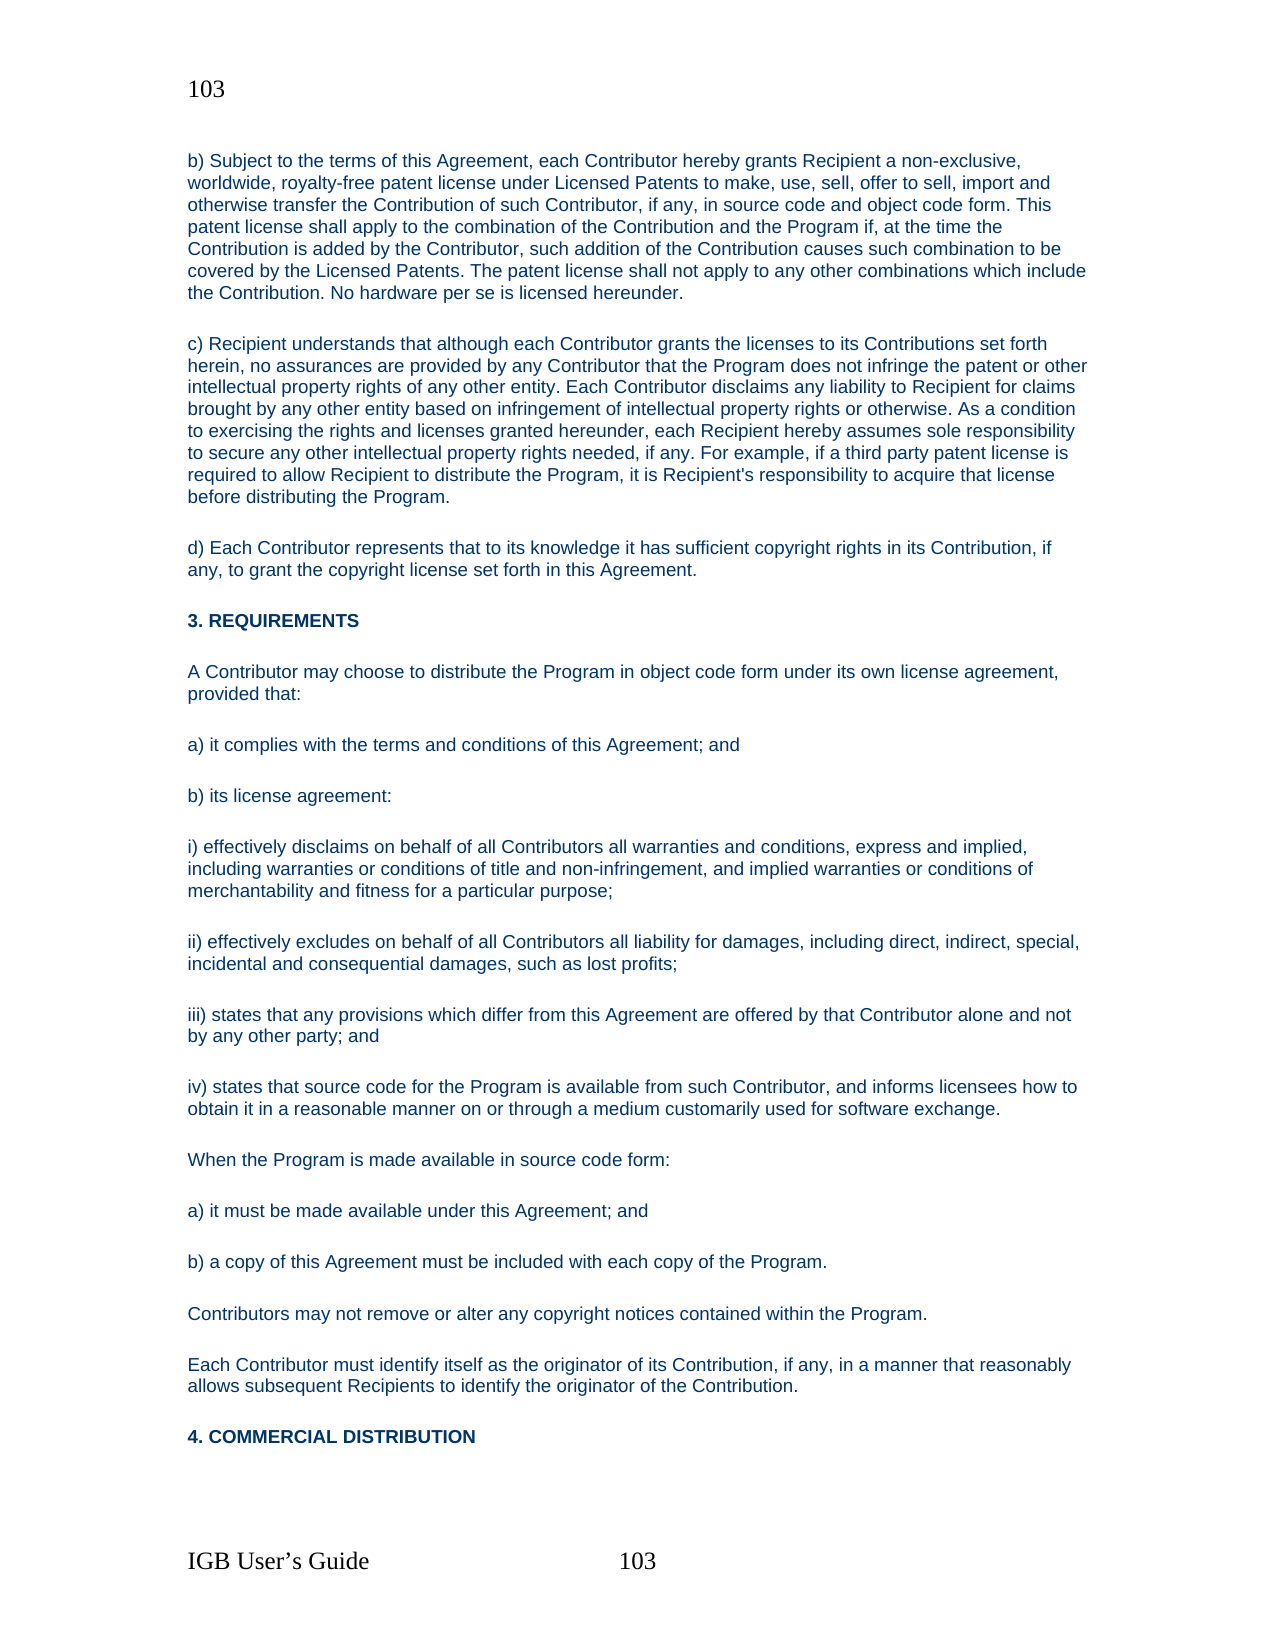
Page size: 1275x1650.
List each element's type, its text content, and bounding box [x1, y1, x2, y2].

text When the Program is made available in source code form: [187, 1149, 1087, 1171]
text b) Subject to the terms of this Agreement, each Contributor hereby grants Recipient a non-exclusive, worldwide, royalty-free patent license under Licensed Patents to make, use, sell, offer to sell, import and otherwise transfer the Contribution of such Contributor, if any, in source code and object code form. This patent license shall apply to the combination of the Contribution and the Program if, at the time the Contribution is added by the Contributor, such addition of the Contribution causes such combination to be covered by the Licensed Patents. The patent license shall not apply to any other combinations which include the Contribution. No hardware per se is licensed hereunder. [187, 150, 1087, 303]
text 3. REQUIREMENTS [187, 609, 1087, 631]
text a) it must be made available under this Agreement; and [187, 1200, 1087, 1222]
text 4. COMMERCIAL DISTRIBUTION [187, 1426, 1087, 1448]
text Each Contributor must identify itself as the originator of its Contribution, if any, in a manner that reasonably allows subsequent Recipients to identify the originator of the Contribution. [187, 1353, 1087, 1397]
text d) Each Contributor represents that to its knowledge it has sufficient copyright rights in its Contribution, if any, to grant the copyright license set forth in this Agreement. [187, 536, 1087, 580]
text a) it complies with the terms and conditions of this Agreement; and [187, 733, 1087, 755]
text iii) states that any provisions which differ from this Agreement are offered by that Contributor alone and not by any other party; and [187, 1003, 1087, 1047]
text b) a copy of this Agreement must be included with each copy of the Program. [187, 1251, 1087, 1273]
text b) its license agreement: [187, 784, 1087, 806]
text i) effectively disclaims on behalf of all Contributors all warranties and conditions, express and implied, including warranties or conditions of title and non-infringement, and implied warranties or conditions of merchantability and fitness for a particular purpose; [187, 835, 1087, 901]
text A Contributor may choose to distribute the Program in object code form under its own license agreement, provided that: [187, 660, 1087, 704]
text ii) effectively excludes on behalf of all Contributors all liability for damages, including direct, indirect, special, incidental and consequential damages, such as lost profits; [187, 930, 1087, 974]
text Contributors may not remove or alter any copyright notices contained within the Program. [187, 1302, 1087, 1324]
text iv) states that source code for the Program is available from such Contributor, and informs licensees how to obtain it in a reasonable manner on or through a medium customarily used for software exchange. [187, 1076, 1087, 1120]
text c) Recipient understands that although each Contributor grants the licenses to its Contributions set forth herein, no assurances are provided by any Contributor that the Program does not infringe the patent or other intellectual property rights of any other entity. Each Contributor disclaims any liability to Recipient for claims brought by any other entity based on infringement of intellectual property rights or otherwise. As a condition to exercising the rights and licenses granted hereunder, each Recipient hereby assumes sole responsibility to secure any other intellectual property rights needed, if any. For example, if a third party patent license is required to allow Recipient to distribute the Program, it is Recipient's responsibility to acquire that license before distributing the Program. [187, 332, 1087, 507]
